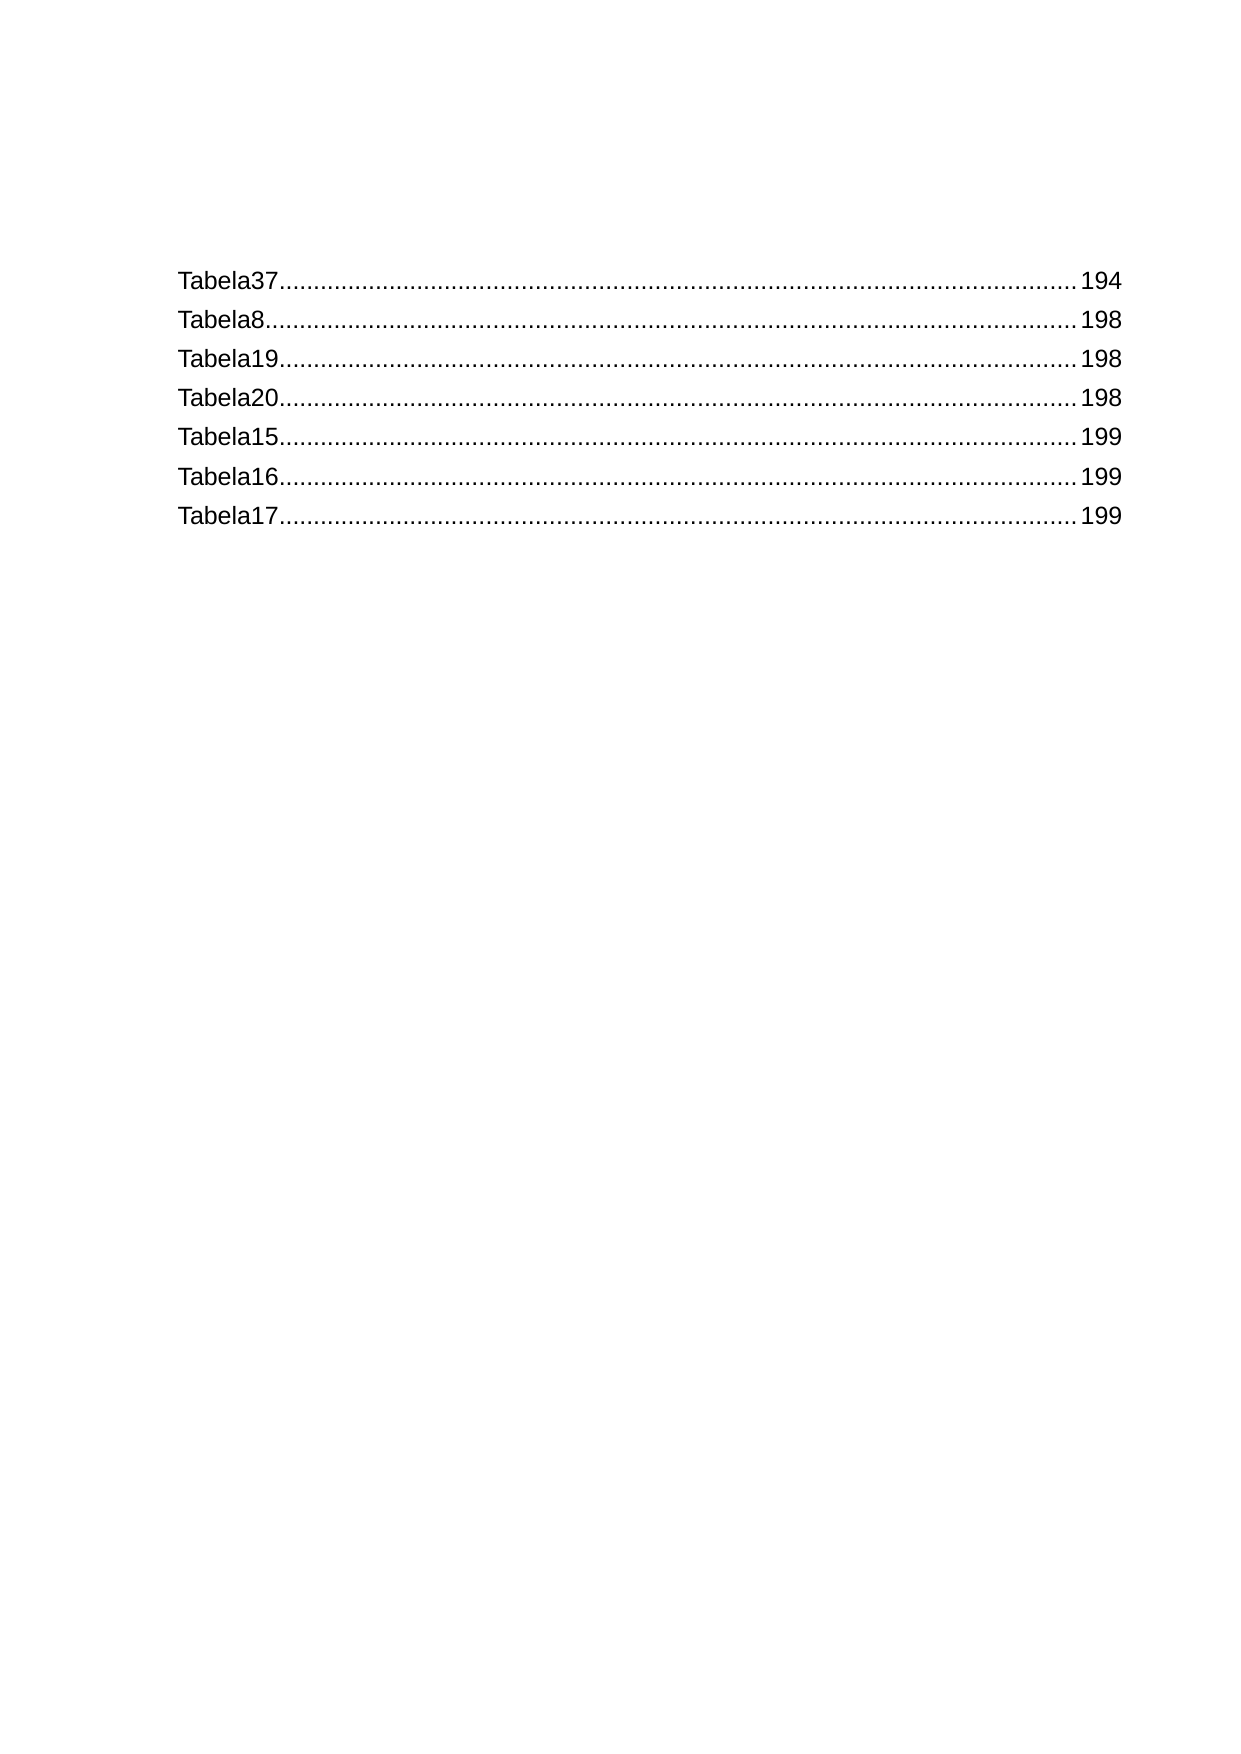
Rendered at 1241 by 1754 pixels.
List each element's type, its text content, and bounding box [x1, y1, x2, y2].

text Tabela8 198 [177, 305, 1122, 334]
text Tabela15 199 [177, 422, 1122, 451]
text Tabela19 198 [177, 344, 1122, 373]
text Tabela17 199 [177, 501, 1122, 529]
text Tabela20 198 [177, 383, 1122, 412]
text Tabela16 199 [177, 462, 1122, 490]
text Tabela37 194 [177, 266, 1122, 294]
